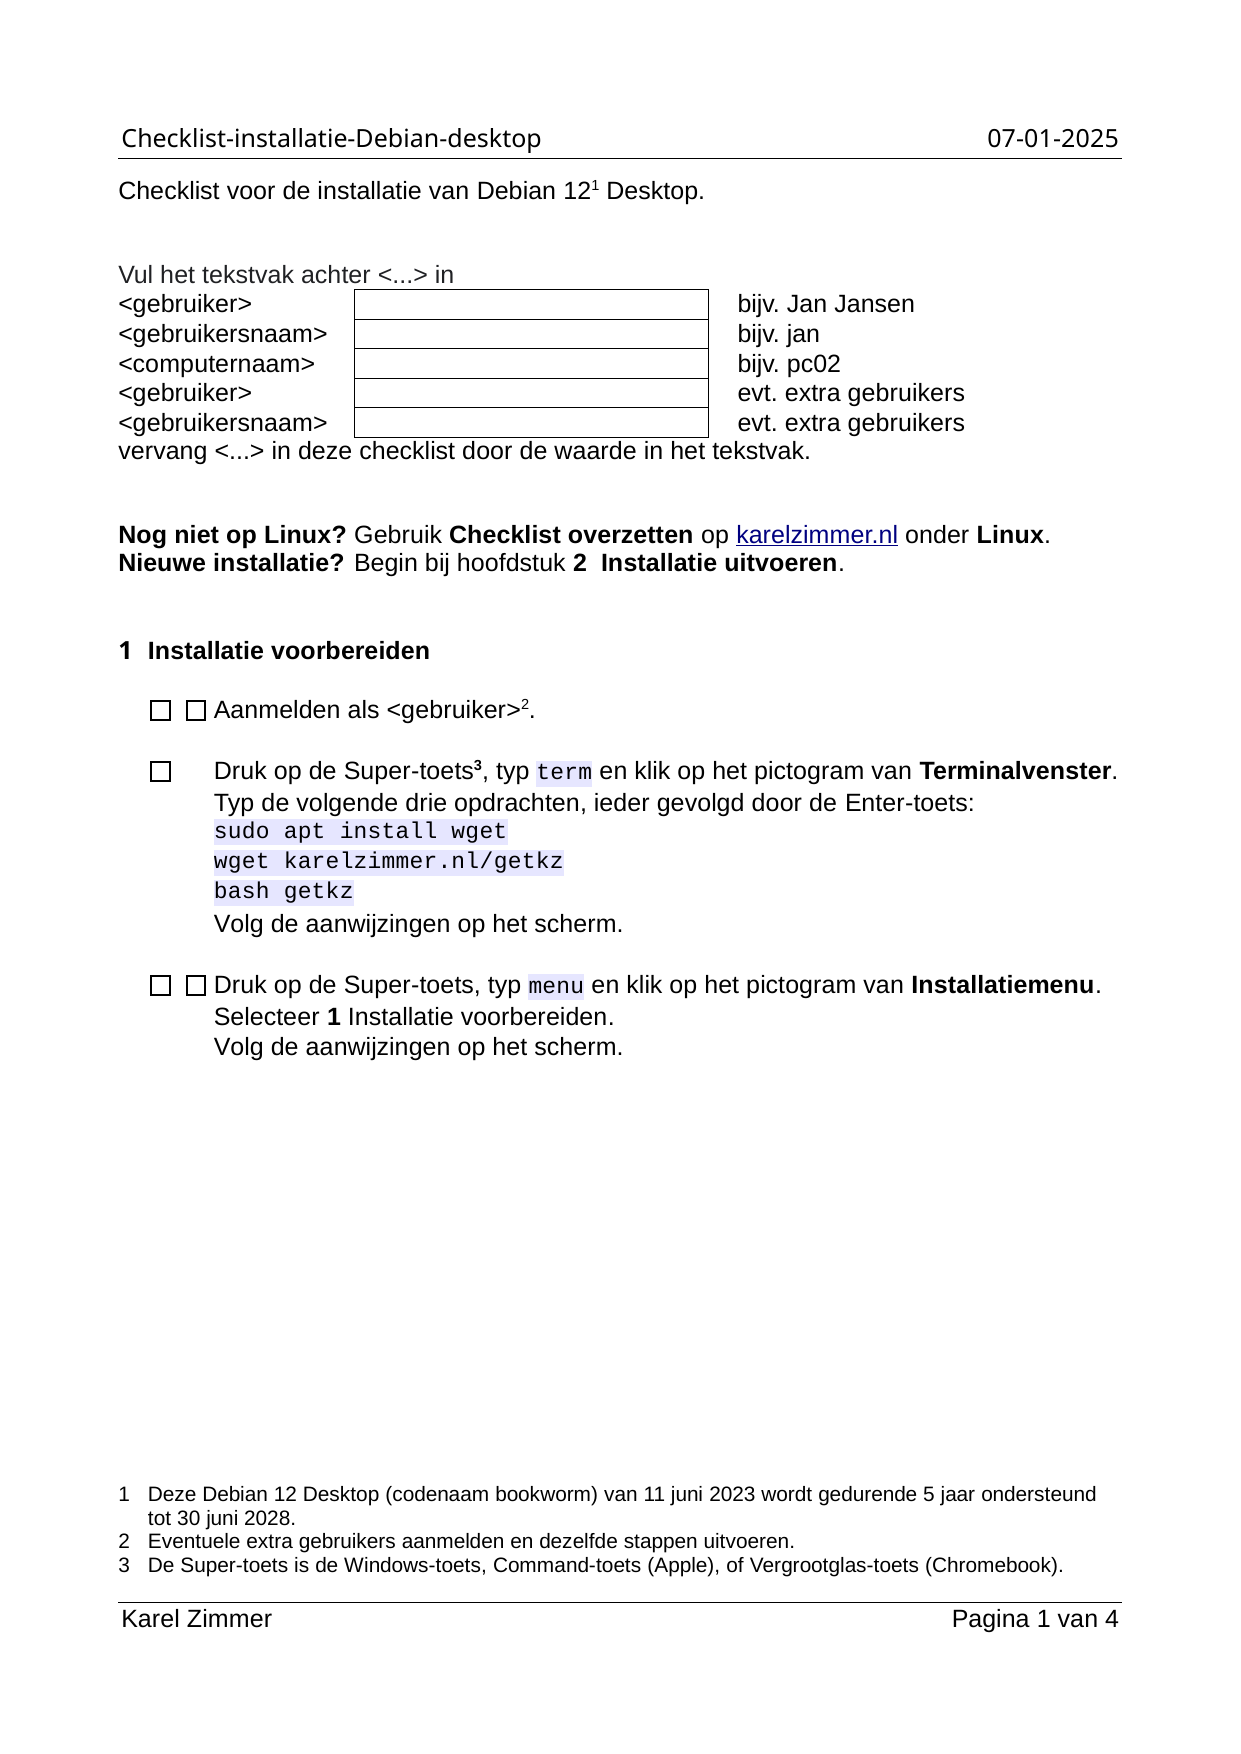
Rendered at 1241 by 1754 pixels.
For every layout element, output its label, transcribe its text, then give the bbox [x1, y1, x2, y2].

text Deze Debian 12 Desktop (codenaam bookworm) van 11 juni 2023 wordt gedurende 5 jaar ondersteund tot 30 juni 2028. [118, 1483, 1122, 1530]
table_cell [142, 1032, 177, 1062]
table_cell [118, 1001, 142, 1032]
text bijv. Jan Jansen [709, 289, 1122, 319]
table_cell [118, 909, 142, 939]
table_cell [177, 1032, 213, 1062]
table_cell [118, 756, 142, 788]
table_cell [142, 788, 177, 818]
text <gebruikersnaam> [118, 319, 354, 348]
table_cell [142, 909, 177, 939]
table_cell wget karelzimmer.nl/getkz [213, 848, 1122, 879]
table_cell [142, 879, 177, 909]
table_cell [177, 848, 213, 879]
table_cell [118, 939, 142, 969]
table_cell [142, 1001, 177, 1032]
text Vul het tekstvak achter <...> in [118, 261, 1122, 289]
text Checklist voor de installatie van Debian 12 Desktop. [118, 177, 1122, 205]
table_cell [142, 848, 177, 879]
table_cell [177, 909, 213, 939]
table_cell [142, 818, 177, 848]
text <gebruiker> [118, 289, 354, 319]
table_cell bash getkz [213, 879, 1122, 909]
table_cell Volg de aanwijzingen op het scherm. [213, 909, 1122, 939]
table_cell [213, 726, 1122, 756]
text bijv. pc02 [709, 348, 1122, 378]
table_cell [118, 1032, 142, 1062]
table_cell [142, 726, 177, 756]
table_cell [142, 756, 177, 788]
table_cell [177, 939, 213, 969]
table_cell [118, 818, 142, 848]
text bijv. jan [709, 319, 1122, 348]
text <computernaam> [118, 348, 354, 378]
table_cell [177, 788, 213, 818]
table_cell Volg de aanwijzingen op het scherm. [213, 1032, 1122, 1062]
table_cell [177, 970, 213, 1001]
text <gebruiker> [118, 378, 354, 407]
text <gebruikersnaam> [118, 407, 354, 437]
table_cell Druk op de Super-toets, typ term en klik op het pictogram van Terminalvenster. [213, 756, 1122, 788]
list Installatie voorbereiden [118, 633, 1122, 667]
table_header [142, 695, 177, 726]
table_cell [177, 818, 213, 848]
table_header [118, 695, 142, 726]
table_header Aanmelden als <gebruiker>. [213, 695, 1122, 726]
text evt. extra gebruikers [709, 407, 1122, 437]
table_cell Selecteer 1 Installatie voorbereiden. [213, 1001, 1122, 1032]
table_cell Typ de volgende drie opdrachten, ieder gevolgd door de Enter-toets: [213, 788, 1122, 818]
table_cell [177, 879, 213, 909]
table_cell [118, 788, 142, 818]
text vervang <...> in deze checklist door de waarde in het tekstvak. [118, 437, 1122, 465]
table_cell [118, 879, 142, 909]
text Nog niet op Linux? Gebruik Checklist overzetten op karelzimmer.nl onder Linux. [118, 521, 1122, 549]
table_header [177, 695, 213, 726]
text evt. extra gebruikers [709, 378, 1122, 407]
table_cell Druk op de Super-toets, typ menu en klik op het pictogram van Installatiemenu. [213, 970, 1122, 1001]
table_cell [177, 756, 213, 788]
table_cell [213, 939, 1122, 969]
table_cell [142, 970, 177, 1001]
table_cell [142, 939, 177, 969]
table_cell [118, 848, 142, 879]
table_cell [177, 1001, 213, 1032]
table_cell sudo apt install wget [213, 818, 1122, 848]
text Nieuwe installatie? Begin bij hoofdstuk 2 Installatie uitvoeren. [118, 549, 1122, 577]
table_cell [118, 726, 142, 756]
table_cell [177, 726, 213, 756]
table_cell [118, 970, 142, 1001]
